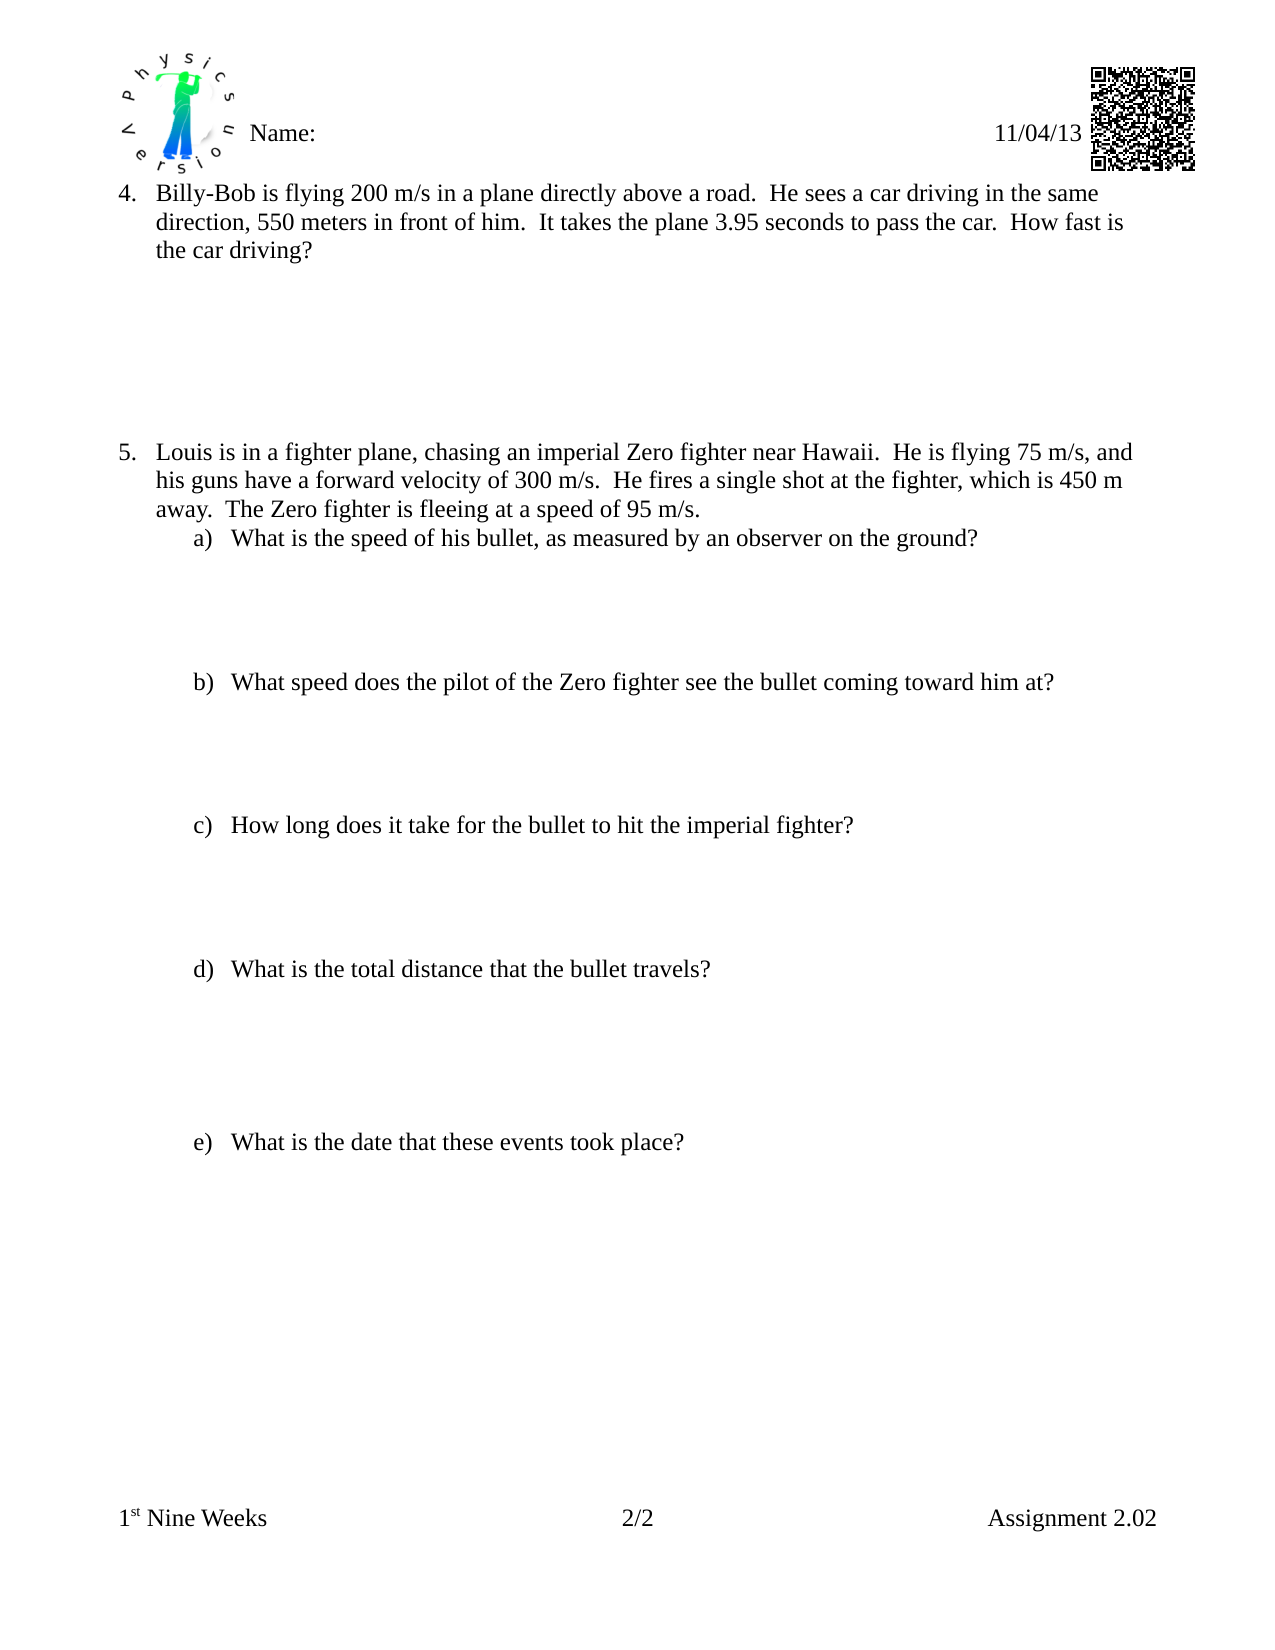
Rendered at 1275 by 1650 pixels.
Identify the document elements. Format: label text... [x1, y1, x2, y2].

list What speed does the pilot of the Zero fighter see the bullet coming toward him at? [193, 667, 1157, 696]
list Billy-Bob is flying 200 m/s in a plane directly above a road. He sees a car driving in the same direction, 550 meters in front of him. It takes the plane 3.95 seconds to pass the car. How fast is the car driving? [118, 176, 1157, 264]
list What is the date that these events took place? [193, 1127, 1157, 1156]
list Louis is in a fighter plane, chasing an imperial Zero fighter near Hawaii. He is flying 75 m/s, and his guns have a forward velocity of 300 m/s. He fires a single shot at the fighter, which is 450 m away. The Zero fighter is fleeing at a speed of 95 m/s. [118, 437, 1157, 523]
list What is the total distance that the bullet travels? [193, 954, 1157, 983]
picture [1082, 58, 1203, 179]
picture [121, 53, 235, 174]
list What is the speed of his bullet, as measured by an observer on the ground? [193, 523, 1157, 552]
list How long does it take for the bullet to hit the imperial fighter? [193, 811, 1157, 839]
